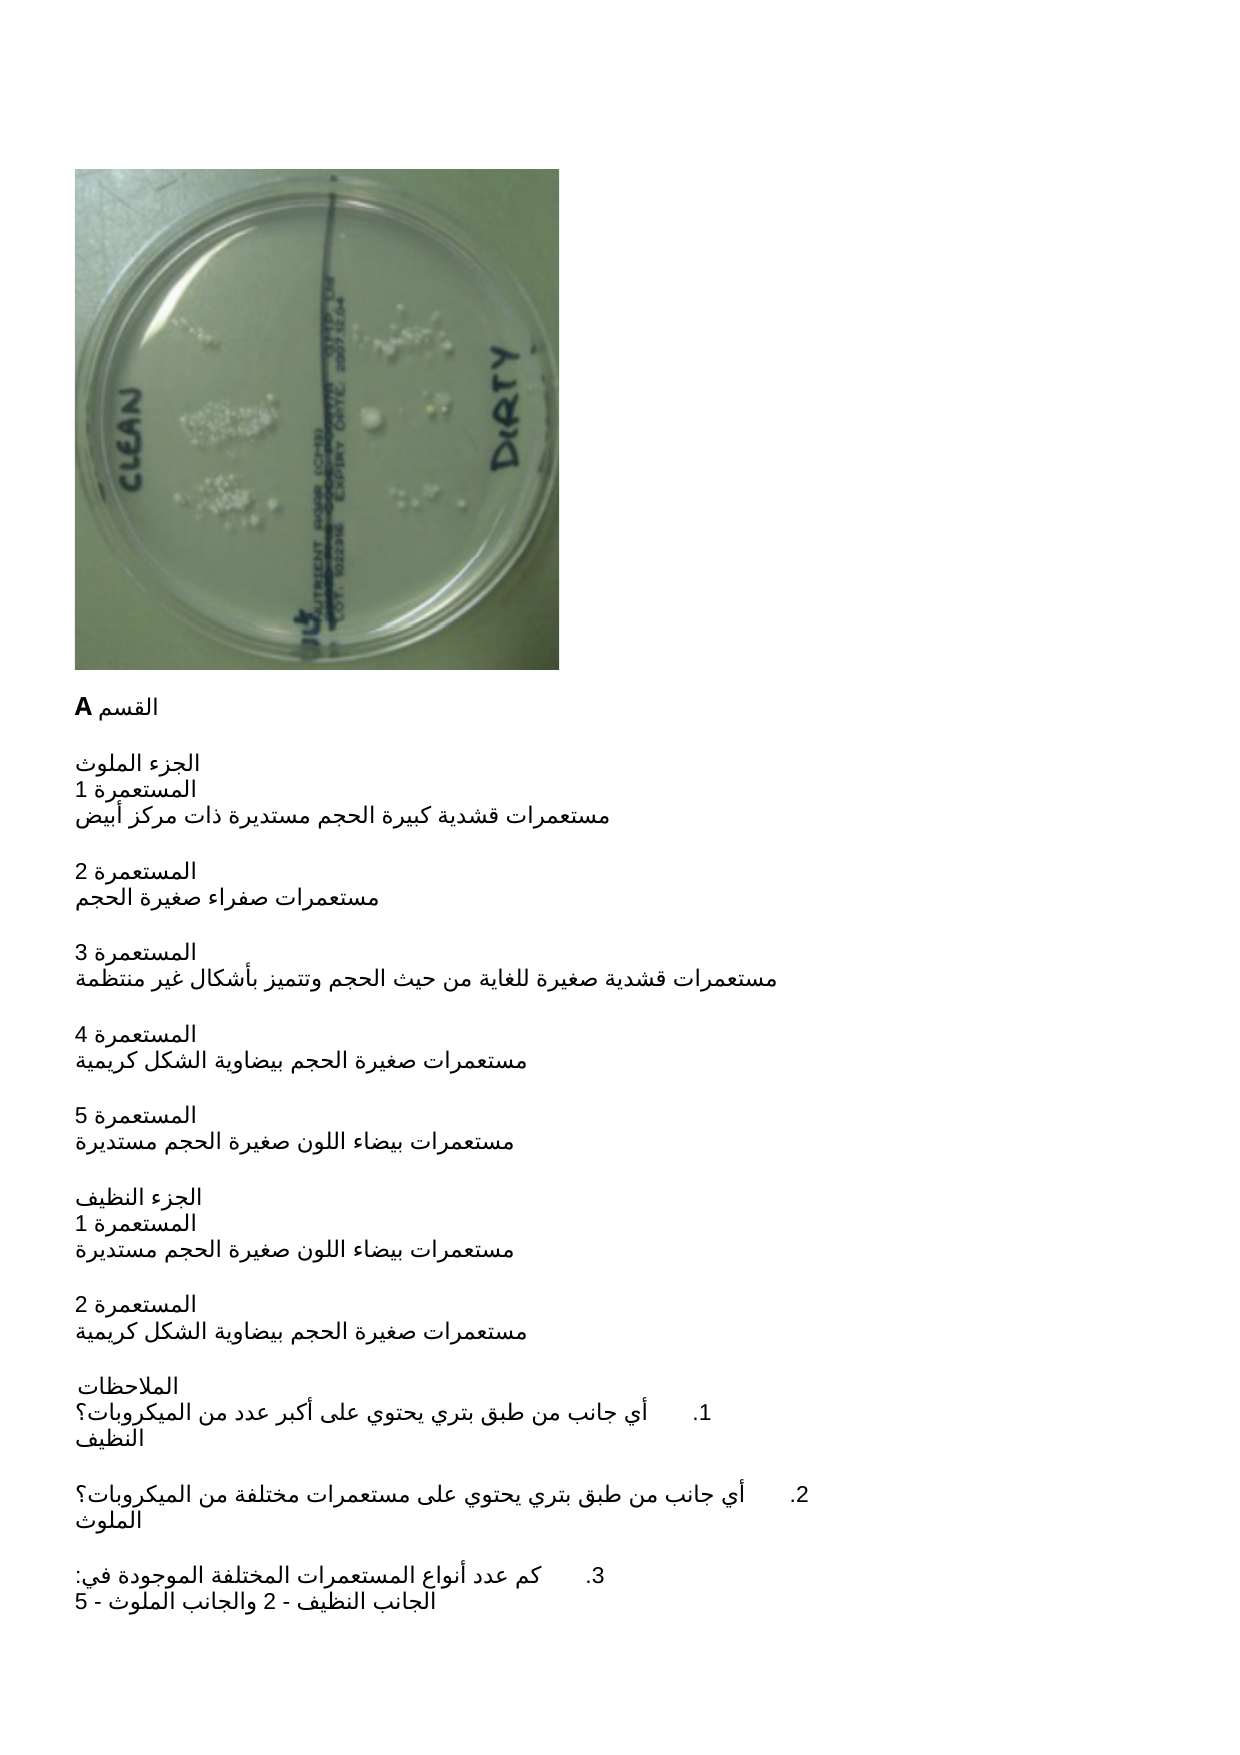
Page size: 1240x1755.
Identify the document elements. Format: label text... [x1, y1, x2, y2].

text المستعمرة 3 [75, 939, 1164, 965]
text مستعمرات بيضاء اللون صغيرة الحجم مستديرة [75, 1236, 1164, 1262]
list أي جانب من طبق بتري يحتوي على مستعمرات مختلفة من الميكروبات؟ [75, 1481, 1164, 1507]
text المستعمرة 1 [75, 1210, 1164, 1236]
text المستعمرة 2 [75, 858, 1164, 884]
subtitle القسم A [75, 688, 1164, 722]
text المستعمرة 2 [75, 1291, 1164, 1318]
text المستعمرة 4 [75, 1021, 1164, 1047]
text النظيف [75, 1425, 1164, 1452]
text الجزء الملوث [75, 750, 1164, 776]
text المستعمرة 1 [75, 776, 1164, 802]
text مستعمرات قشدية كبيرة الحجم مستديرة ذات مركز أبيض [75, 802, 1164, 829]
text مستعمرات صغيرة الحجم بيضاوية الشكل كريمية [75, 1318, 1164, 1344]
list كم عدد أنواع المستعمرات المختلفة الموجودة في: [75, 1562, 1164, 1588]
text الملوث [75, 1507, 1164, 1533]
text مستعمرات بيضاء اللون صغيرة الحجم مستديرة [75, 1128, 1164, 1155]
text مستعمرات قشدية صغيرة للغاية من حيث الحجم وتتميز بأشكال غير منتظمة [75, 965, 1164, 992]
text الجزء النظيف [75, 1183, 1164, 1210]
text المستعمرة 5 [75, 1102, 1164, 1128]
text الجانب النظيف - 2 والجانب الملوث - 5 [75, 1588, 1164, 1615]
text الملاحظات [75, 1373, 1164, 1399]
list أي جانب من طبق بتري يحتوي على أكبر عدد من الميكروبات؟ [75, 1399, 1164, 1425]
text مستعمرات صفراء صغيرة الحجم [75, 884, 1164, 910]
text مستعمرات صغيرة الحجم بيضاوية الشكل كريمية [75, 1047, 1164, 1073]
